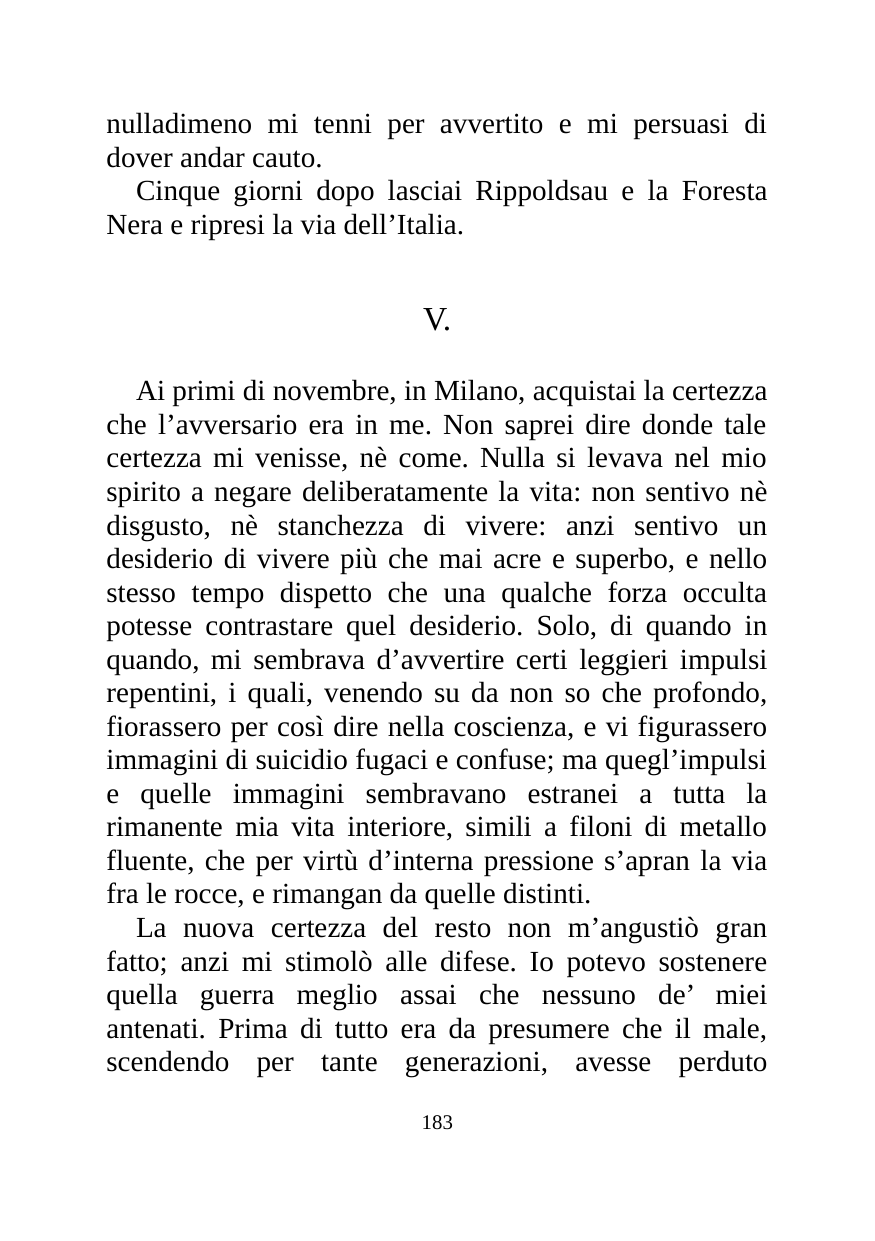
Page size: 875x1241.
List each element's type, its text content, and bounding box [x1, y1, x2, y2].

text nulladimeno mi tenni per avvertito e mi persuasi di dover andar cauto. [106, 106, 768, 173]
text Cinque giorni dopo lasciai Rippoldsau e la Foresta Nera e ripresi la via dell’Italia. [106, 173, 768, 240]
text La nuova certezza del resto non m’angustiò gran fatto; anzi mi stimolò alle difese. Io potevo sostenere quella guerra meglio assai che nessuno de’ miei antenati. Prima di tutto era da presumere che il male, scendendo per tante generazioni, avesse perduto [106, 910, 768, 1078]
text Ai primi di novembre, in Milano, acquistai la certezza che l’avversario era in me. Non saprei dire donde tale certezza mi venisse, nè come. Nulla si levava nel mio spirito a negare deliberatamente la vita: non sentivo nè disgusto, nè stanchezza di vivere: anzi sentivo un desiderio di vivere più che mai acre e superbo, e nello stesso tempo dispetto che una qualche forza occulta potesse contrastare quel desiderio. Solo, di quando in quando, mi sembrava d’avvertire certi leggieri impulsi repentini, i quali, venendo su da non so che profondo, fiorassero per così dire nella coscienza, e vi figurassero immagini di suicidio fugaci e confuse; ma quegl’impulsi e quelle immagini sembravano estranei a tutta la rimanente mia vita interiore, simili a filoni di metallo fluente, che per virtù d’interna pressione s’apran la via fra le rocce, e rimangan da quelle distinti. [106, 373, 768, 910]
subtitle V. [106, 299, 768, 338]
